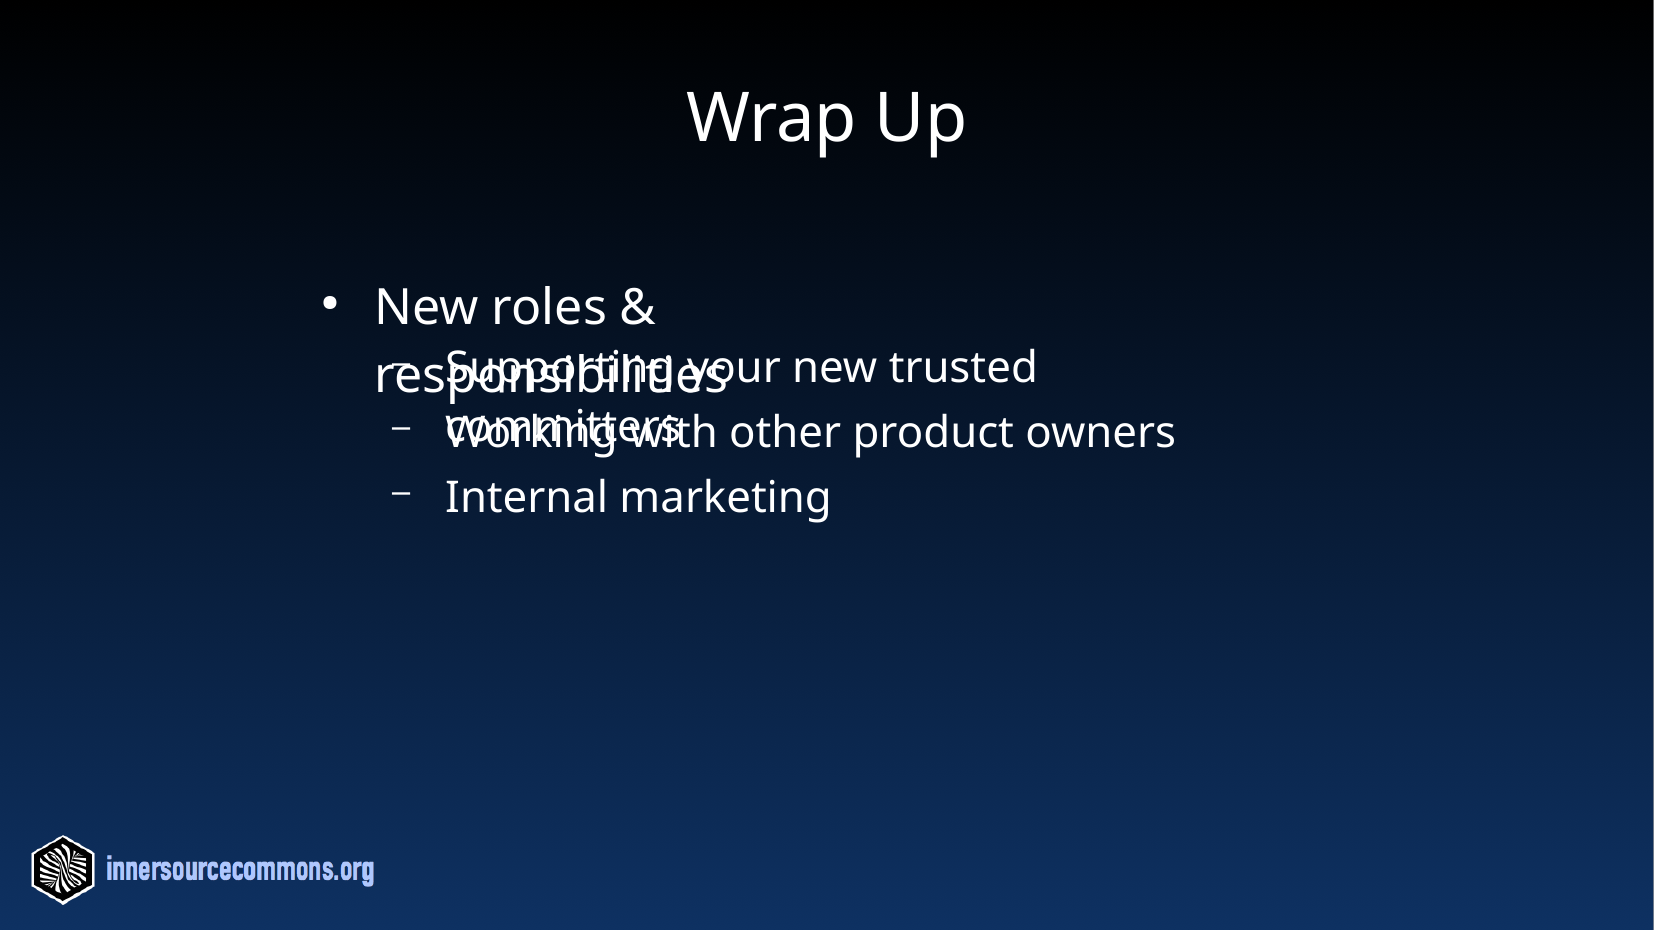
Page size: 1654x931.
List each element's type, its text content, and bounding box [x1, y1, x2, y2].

text_box Supporting your new trusted committers [303, 335, 1143, 395]
title Wrap Up [82, 37, 1571, 193]
picture [0, 0, 1654, 930]
text_box Internal marketing [303, 465, 1284, 524]
text_box Working with other product owners [303, 400, 1284, 459]
text_box New roles & responsibilities [303, 270, 857, 335]
